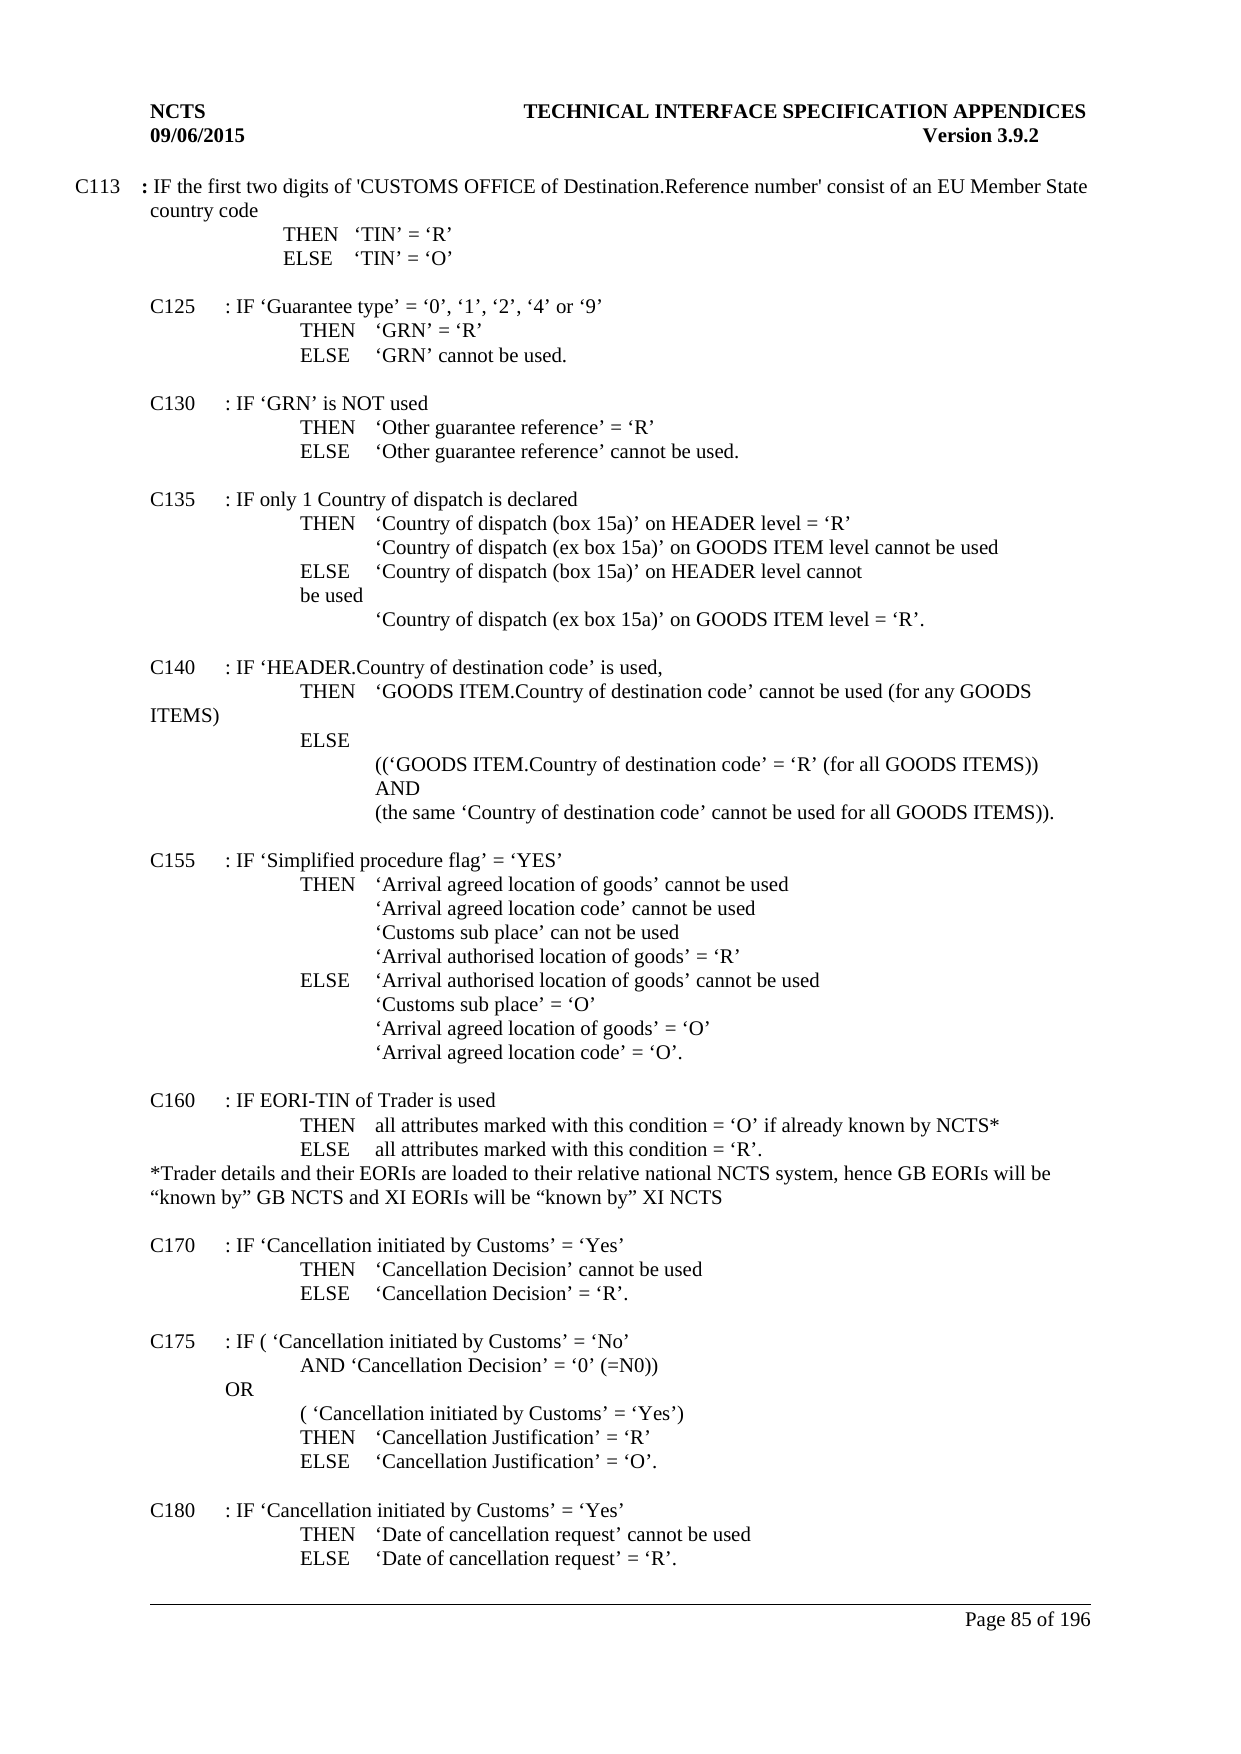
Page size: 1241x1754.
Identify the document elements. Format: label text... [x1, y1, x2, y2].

text C175 : IF ( ‘Cancellation initiated by Customs’ = ‘No’ AND ‘Cancellation Decision’ = ‘0’ (=N0)) OR ( ‘Cancellation initiated by Customs’ = ‘Yes’) THEN ‘Cancellation Justification’ = ‘R’ ELSE ‘Cancellation Justification’ = ‘O’. [150, 1329, 1091, 1473]
text C113 : IF the first two digits of 'CUSTOMS OFFICE of Destination.Reference number' consist of an EU Member State country code [75, 174, 1091, 222]
text C125 : IF ‘Guarantee type’ = ‘0’, ‘1’, ‘2’, ‘4’ or ‘9’ THEN ‘GRN’ = ‘R’ ELSE ‘GRN’ cannot be used. [150, 294, 1091, 367]
text C140 : IF ‘HEADER.Country of destination code’ is used, THEN ‘GOODS ITEM.Country of destination code’ cannot be used (for any GOODS ITEMS) ELSE [150, 655, 1091, 752]
text ELSE ‘TIN’ = ‘O’ [283, 246, 1091, 270]
text AND [300, 776, 1091, 800]
text C170 : IF ‘Cancellation initiated by Customs’ = ‘Yes’ THEN ‘Cancellation Decision’ cannot be used ELSE ‘Cancellation Decision’ = ‘R’. [150, 1233, 1091, 1305]
text THEN ‘TIN’ = ‘R’ [283, 222, 1091, 246]
text C160 : IF EORI-TIN of Trader is used THEN all attributes marked with this condition = ‘O’ if already known by NCTS* ELSE all attributes marked with this condition = ‘R’. [150, 1088, 1091, 1161]
text C135 : IF only 1 Country of dispatch is declared THEN ‘Country of dispatch (box 15a)’ on HEADER level = ‘R’ ‘Country of dispatch (ex box 15a)’ on GOODS ITEM level cannot be used ELSE ‘Country of dispatch (box 15a)’ on HEADER level cannot be used ‘Country of dispatch (ex box 15a)’ on GOODS ITEM level = ‘R’. [150, 487, 1091, 631]
text ((‘GOODS ITEM.Country of destination code’ = ‘R’ (for all GOODS ITEMS)) [300, 752, 1091, 776]
text C130 : IF ‘GRN’ is NOT used THEN ‘Other guarantee reference’ = ‘R’ ELSE ‘Other guarantee reference’ cannot be used. [150, 391, 1091, 463]
text C155 : IF ‘Simplified procedure flag’ = ‘YES’ THEN ‘Arrival agreed location of goods’ cannot be used ‘Arrival agreed location code’ cannot be used ‘Customs sub place’ can not be used ‘Arrival authorised location of goods’ = ‘R’ ELSE ‘Arrival authorised location of goods’ cannot be used ‘Customs sub place’ = ‘O’ ‘Arrival agreed location of goods’ = ‘O’ ‘Arrival agreed location code’ = ‘O’. [150, 848, 1091, 1064]
text C180 : IF ‘Cancellation initiated by Customs’ = ‘Yes’ THEN ‘Date of cancellation request’ cannot be used ELSE ‘Date of cancellation request’ = ‘R’. [150, 1497, 1091, 1570]
text (the same ‘Country of destination code’ cannot be used for all GOODS ITEMS)). [300, 800, 1091, 824]
text *Trader details and their EORIs are loaded to their relative national NCTS system, hence GB EORIs will be “known by” GB NCTS and XI EORIs will be “known by” XI NCTS [150, 1161, 1091, 1209]
